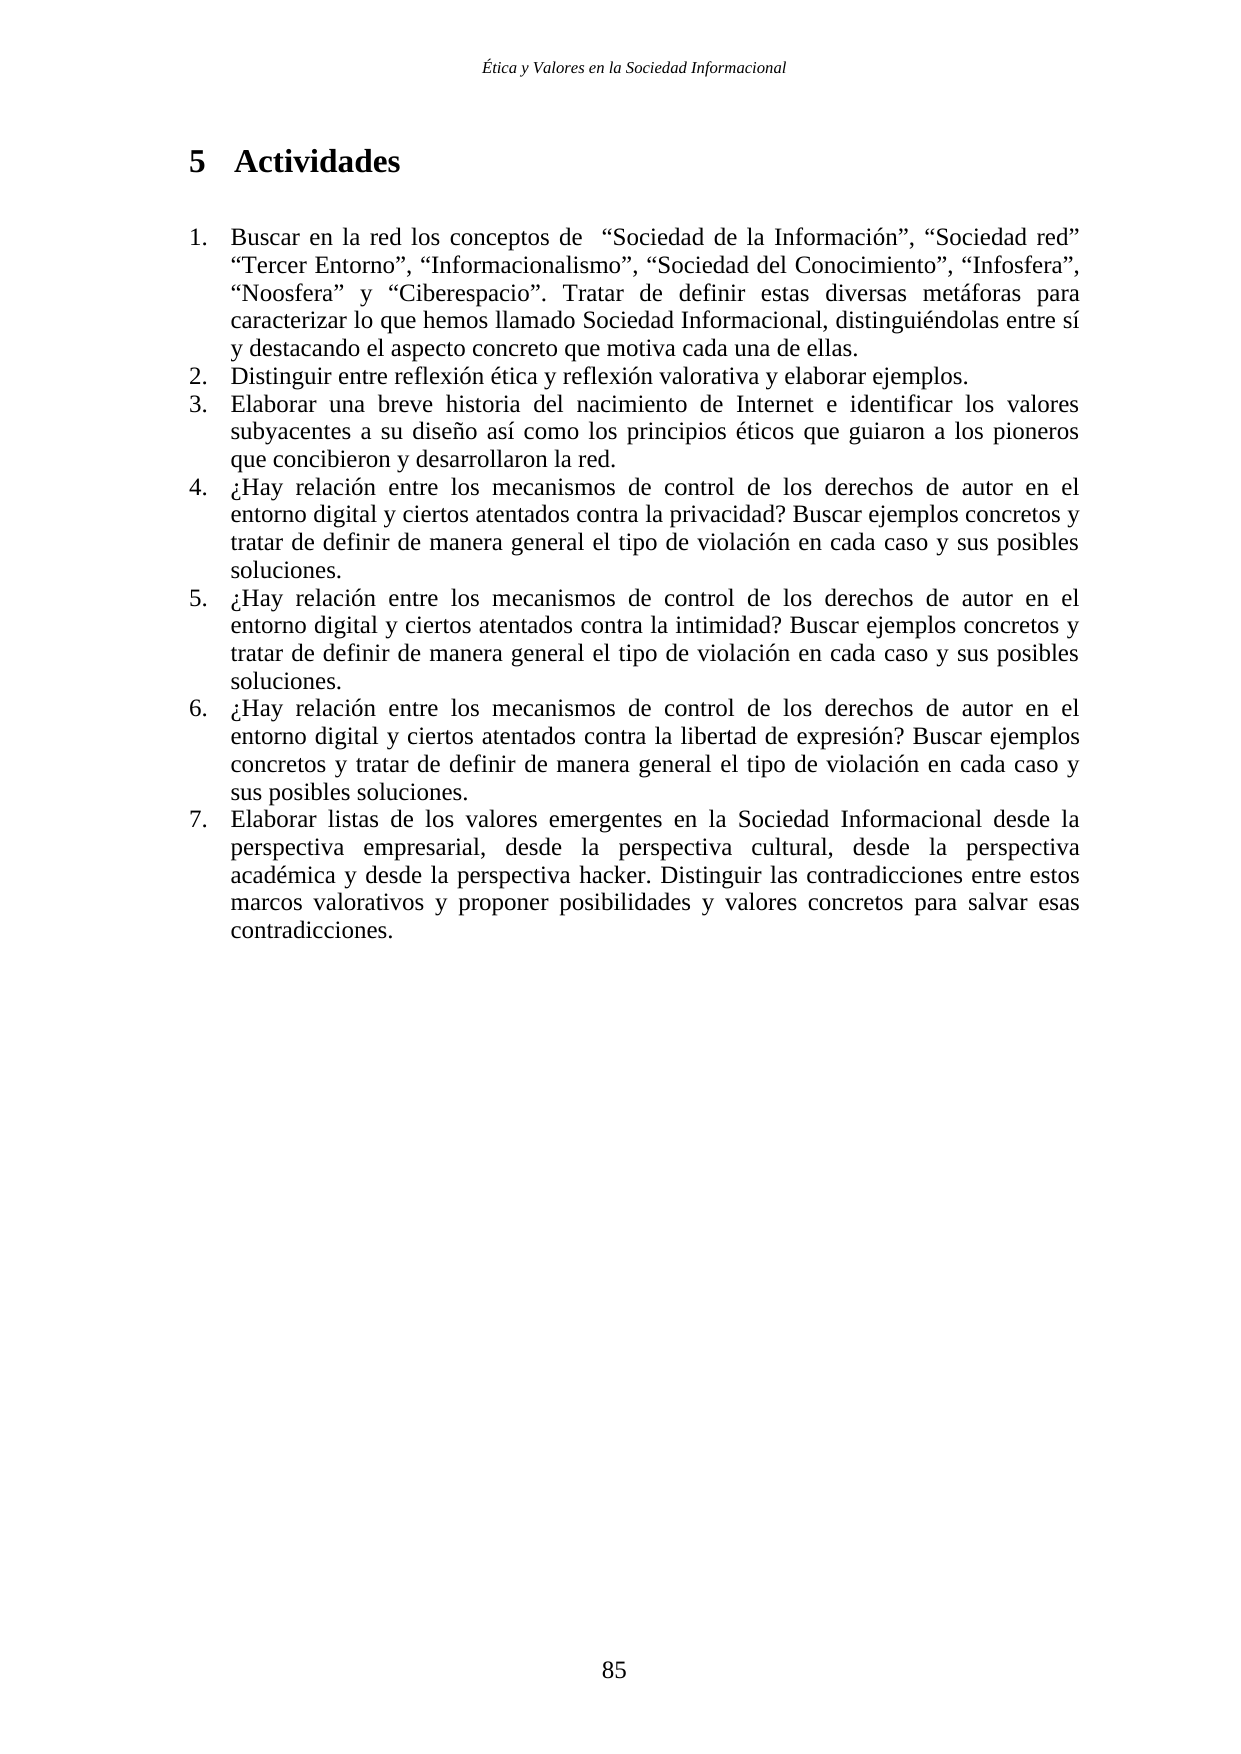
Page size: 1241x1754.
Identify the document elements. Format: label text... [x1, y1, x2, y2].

list Buscar en la red los conceptos de “Sociedad de la Información”, “Sociedad red” “Tercer Entorno”, “Informacionalismo”, “Sociedad del Conocimiento”, “Infosfera”, “Noosfera” y “Ciberespacio”. Tratar de definir estas diversas metáforas para caracterizar lo que hemos llamado Sociedad Informacional, distinguiéndolas entre sí y destacando el aspecto concreto que motiva cada una de ellas. [230, 223, 1081, 362]
list Elaborar listas de los valores emergentes en la Sociedad Informacional desde la perspectiva empresarial, desde la perspectiva cultural, desde la perspectiva académica y desde la perspectiva hacker. Distinguir las contradicciones entre estos marcos valorativos y proponer posibilidades y valores concretos para salvar esas contradicciones. [230, 805, 1081, 944]
subtitle Actividades [189, 143, 1081, 180]
list ¿Hay relación entre los mecanismos de control de los derechos de autor en el entorno digital y ciertos atentados contra la privacidad? Buscar ejemplos concretos y tratar de definir de manera general el tipo de violación en cada caso y sus posibles soluciones. [230, 473, 1081, 584]
list ¿Hay relación entre los mecanismos de control de los derechos de autor en el entorno digital y ciertos atentados contra la libertad de expresión? Buscar ejemplos concretos y tratar de definir de manera general el tipo de violación en cada caso y sus posibles soluciones. [230, 694, 1081, 805]
list ¿Hay relación entre los mecanismos de control de los derechos de autor en el entorno digital y ciertos atentados contra la intimidad? Buscar ejemplos concretos y tratar de definir de manera general el tipo de violación en cada caso y sus posibles soluciones. [230, 584, 1081, 694]
list Elaborar una breve historia del nacimiento de Internet e identificar los valores subyacentes a su diseño así como los principios éticos que guiaron a los pioneros que concibieron y desarrollaron la red. [230, 390, 1081, 473]
list Distinguir entre reflexión ética y reflexión valorativa y elaborar ejemplos. [230, 362, 1081, 390]
